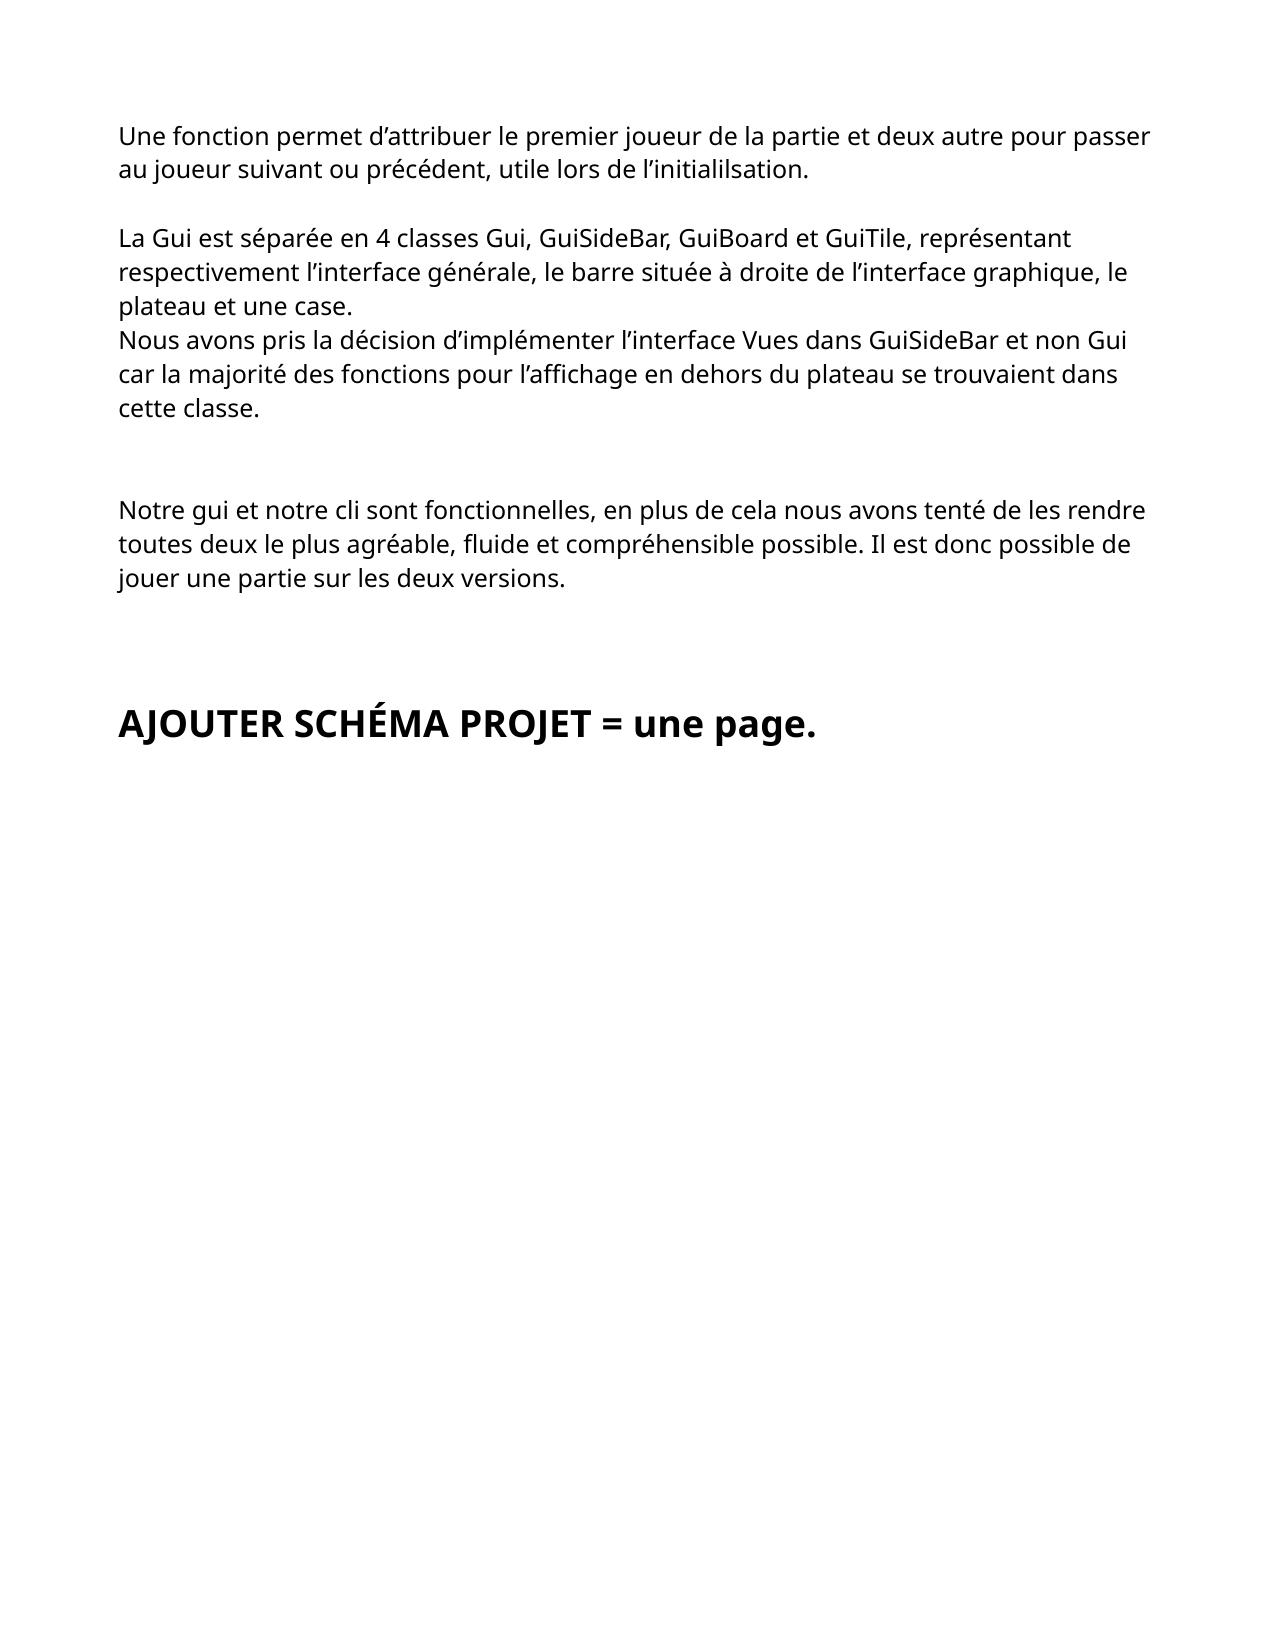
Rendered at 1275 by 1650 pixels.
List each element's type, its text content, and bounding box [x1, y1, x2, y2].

text Notre gui et notre cli sont fonctionnelles, en plus de cela nous avons tenté de les rendre toutes deux le plus agréable, fluide et compréhensible possible. Il est donc possible de jouer une partie sur les deux versions. [118, 493, 1157, 595]
text AJOUTER SCHÉMA PROJET = une page. [118, 697, 1157, 748]
text Une fonction permet d’attribuer le premier joueur de la partie et deux autre pour passer au joueur suivant ou précédent, utile lors de l’initialilsation. [118, 118, 1157, 186]
text La Gui est séparée en 4 classes Gui, GuiSideBar, GuiBoard et GuiTile, représentant respectivement l’interface générale, le barre située à droite de l’interface graphique, le plateau et une case. [118, 220, 1157, 322]
text Nous avons pris la décision d’implémenter l’interface Vues dans GuiSideBar et non Gui car la majorité des fonctions pour l’affichage en dehors du plateau se trouvaient dans cette classe. [118, 322, 1157, 425]
